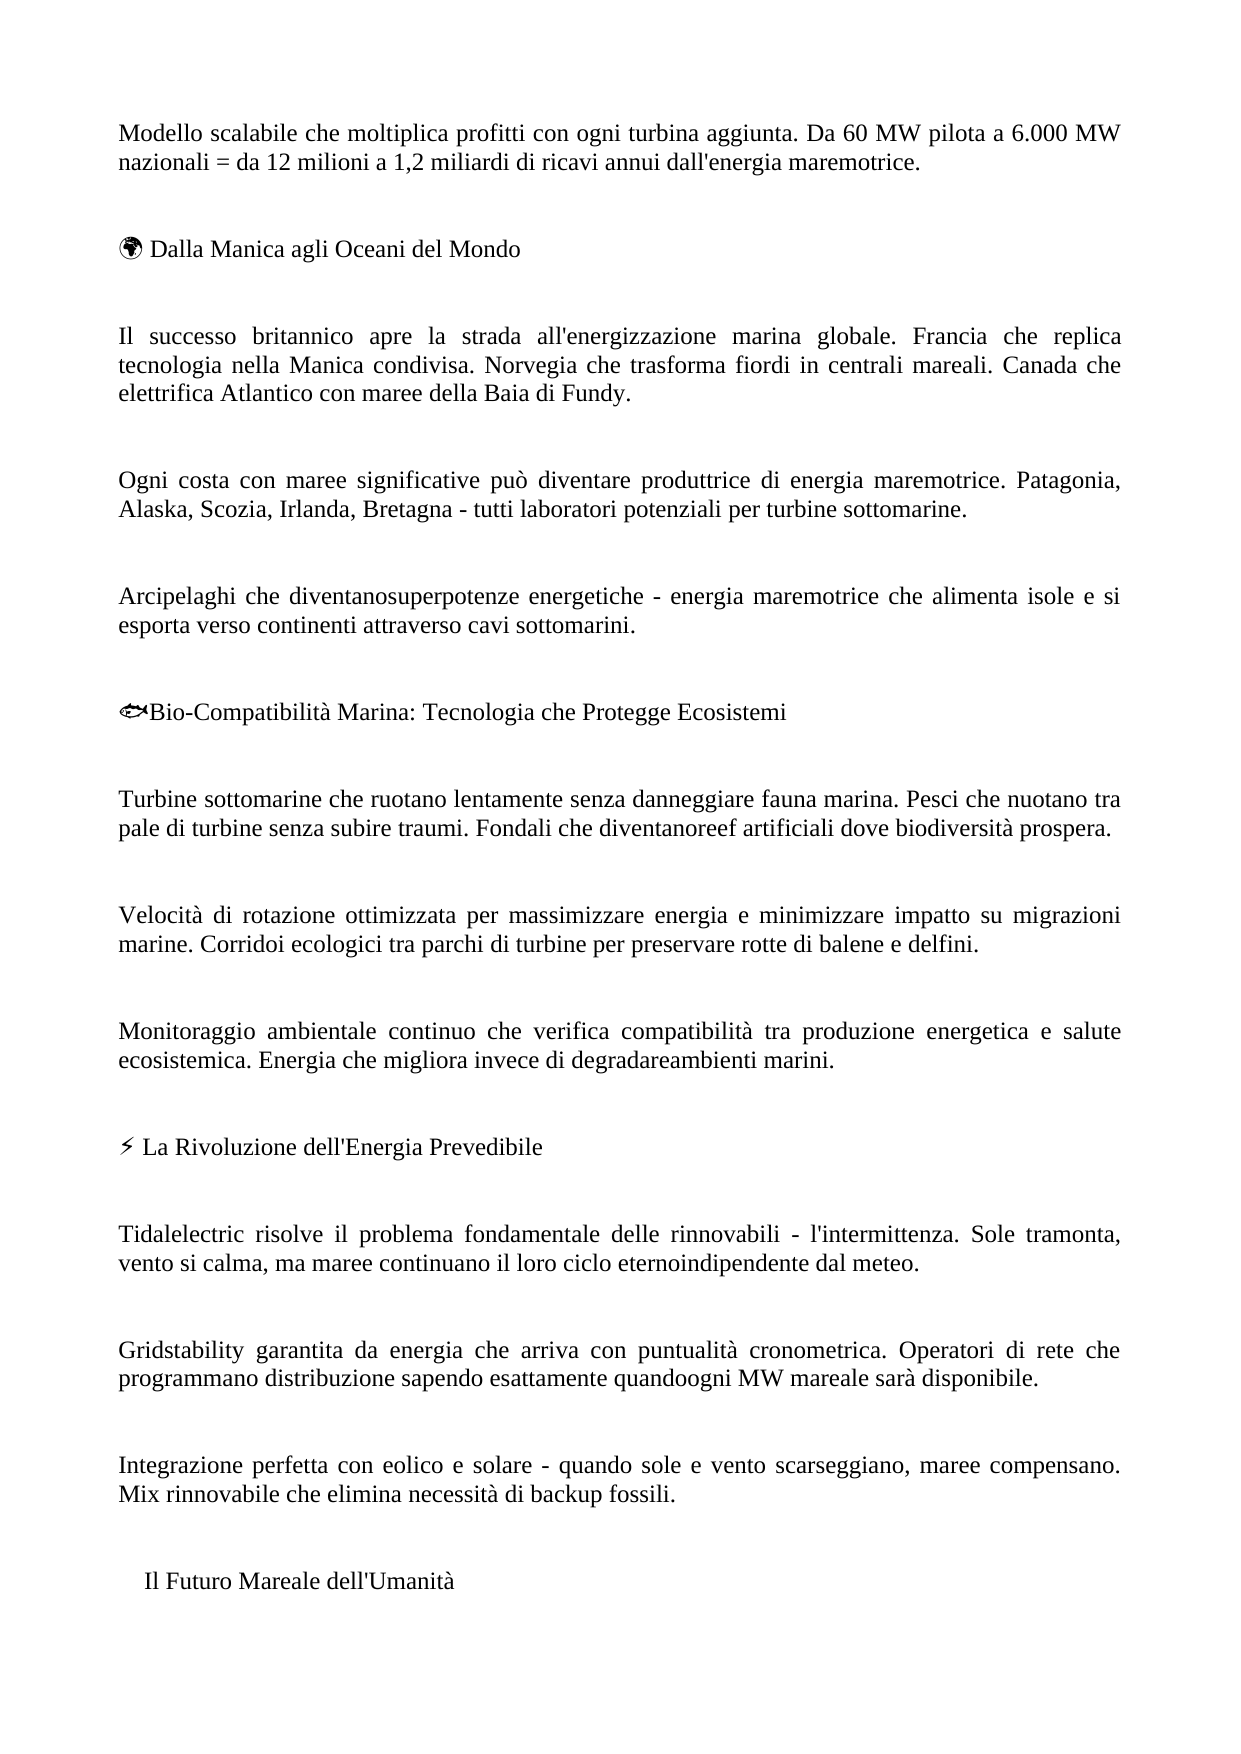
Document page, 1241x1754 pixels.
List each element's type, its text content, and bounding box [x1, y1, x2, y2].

text Turbine sottomarine che ruotano lentamente senza danneggiare fauna marina. Pesci che nuotano tra pale di turbine senza subire traumi. Fondali che diventanoreef artificiali dove biodiversità prospera. [118, 784, 1122, 842]
subtitle 🚀 Il Futuro Mareale dell'Umanità [118, 1566, 1122, 1595]
text Monitoraggio ambientale continuo che verifica compatibilità tra produzione energetica e salute ecosistemica. Energia che migliora invece di degradareambienti marini. [118, 1016, 1122, 1073]
subtitle ⚡ La Rivoluzione dell'Energia Prevedibile [118, 1132, 1122, 1161]
text Integrazione perfetta con eolico e solare - quando sole e vento scarseggiano, maree compensano. Mix rinnovabile che elimina necessità di backup fossili. [118, 1451, 1122, 1508]
text Velocità di rotazione ottimizzata per massimizzare energia e minimizzare impatto su migrazioni marine. Corridoi ecologici tra parchi di turbine per preservare rotte di balene e delfini. [118, 900, 1122, 958]
text Gridstability garantita da energia che arriva con puntualità cronometrica. Operatori di rete che programmano distribuzione sapendo esattamente quandoogni MW mareale sarà disponibile. [118, 1335, 1122, 1392]
text Il successo britannico apre la strada all'energizzazione marina globale. Francia che replica tecnologia nella Manica condivisa. Norvegia che trasforma fiordi in centrali mareali. Canada che elettrifica Atlantico con maree della Baia di Fundy. [118, 321, 1122, 407]
text Tidalelectric risolve il problema fondamentale delle rinnovabili - l'intermittenza. Sole tramonta, vento si calma, ma maree continuano il loro ciclo eternoindipendente dal meteo. [118, 1219, 1122, 1276]
subtitle 🌍 Dalla Manica agli Oceani del Mondo [118, 234, 1122, 263]
text Ogni costa con maree significative può diventare produttrice di energia maremotrice. Patagonia, Alaska, Scozia, Irlanda, Bretagna - tutti laboratori potenziali per turbine sottomarine. [118, 466, 1122, 523]
subtitle 🐟Bio-Compatibilità Marina: Tecnologia che Protegge Ecosistemi [118, 697, 1122, 726]
text Modello scalabile che moltiplica profitti con ogni turbina aggiunta. Da 60 MW pilota a 6.000 MW nazionali = da 12 milioni a 1,2 miliardi di ricavi annui dall'energia maremotrice. [118, 118, 1122, 176]
text Arcipelaghi che diventanosuperpotenze energetiche - energia maremotrice che alimenta isole e si esporta verso continenti attraverso cavi sottomarini. [118, 581, 1122, 639]
